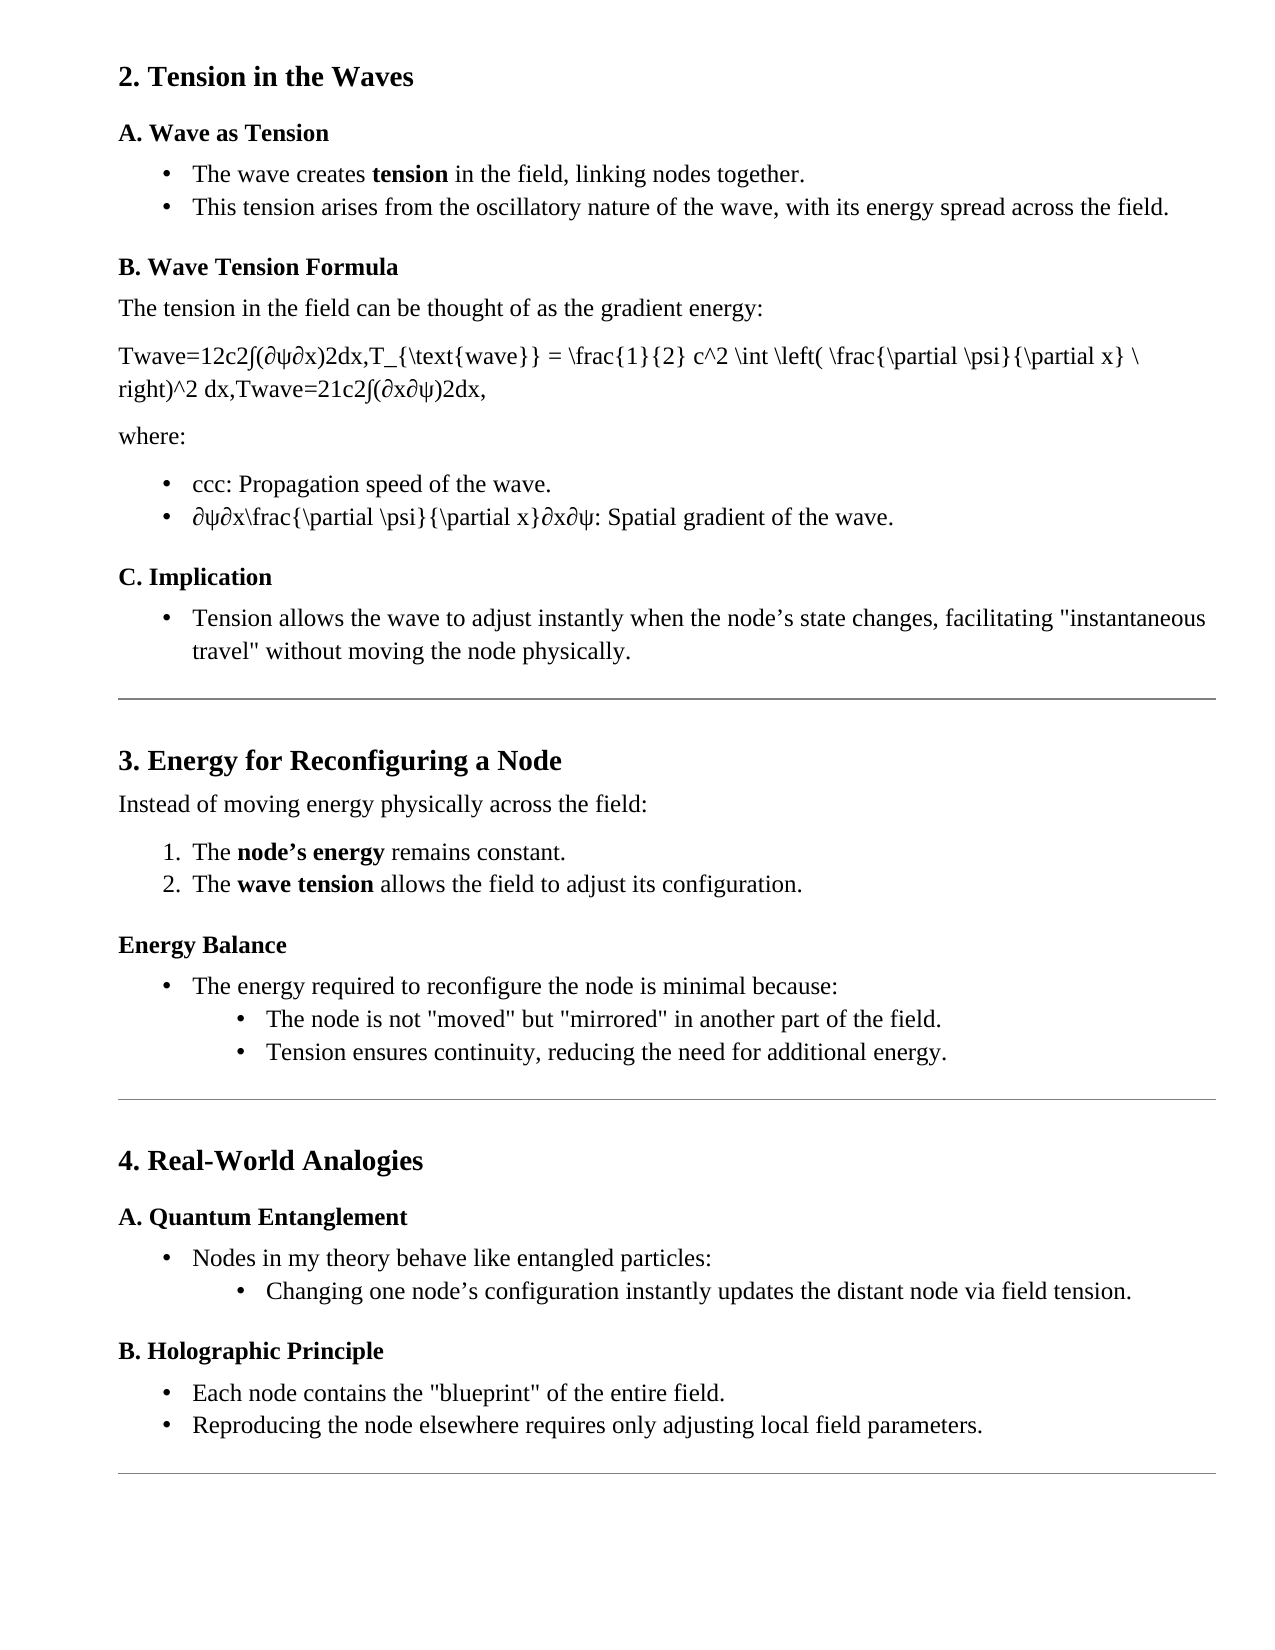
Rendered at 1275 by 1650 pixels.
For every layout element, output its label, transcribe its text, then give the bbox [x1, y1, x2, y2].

subtitle Energy Balance [118, 930, 1216, 958]
list Reproducing the node elsewhere requires only adjusting local field parameters. [162, 1411, 1216, 1439]
list The node is not "moved" but "mirrored" in another part of the field. [236, 1004, 1216, 1033]
text where: [118, 421, 1216, 450]
subtitle B. Holographic Principle [118, 1336, 1216, 1365]
list Each node contains the "blueprint" of the entire field. [162, 1378, 1216, 1406]
subtitle A. Quantum Entanglement [118, 1202, 1216, 1231]
subtitle A. Wave as Tension [118, 118, 1216, 146]
subtitle C. Implication [118, 562, 1216, 591]
subtitle B. Wave Tension Formula [118, 252, 1216, 281]
subtitle 2. Tension in the Waves [118, 59, 1216, 93]
subtitle 3. Energy for Reconfiguring a Node [118, 743, 1216, 776]
list ccc: Propagation speed of the wave. [162, 469, 1216, 498]
list ∂ψ∂x\frac{\partial \psi}{\partial x}∂x∂ψ​: Spatial gradient of the wave. [162, 502, 1216, 531]
list This tension arises from the oscillatory nature of the wave, with its energy spread across the field. [162, 192, 1216, 221]
text The tension in the field can be thought of as the gradient energy: [118, 293, 1216, 322]
text Twave=12c2∫(∂ψ∂x)2dx,T_{\text{wave}} = \frac{1}{2} c^2 \int \left( \frac{\partial \psi}{\partial x} \right)^2 dx,Twave​=21​c2∫(∂x∂ψ​)2dx, [118, 341, 1216, 403]
list The wave tension allows the field to adjust its configuration. [162, 869, 1216, 898]
subtitle 4. Real-World Analogies [118, 1143, 1216, 1177]
list The wave creates tension in the field, linking nodes together. [162, 159, 1216, 188]
list Tension ensures continuity, reducing the need for additional energy. [236, 1037, 1216, 1066]
list The energy required to reconfigure the node is minimal because: [162, 971, 1216, 1000]
list Nodes in my theory behave like entangled particles: [162, 1243, 1216, 1272]
text Instead of moving energy physically across the field: [118, 789, 1216, 818]
list Changing one node’s configuration instantly updates the distant node via field tension. [236, 1276, 1216, 1305]
list The node’s energy remains constant. [162, 837, 1216, 865]
list Tension allows the wave to adjust instantly when the node’s state changes, facilitating "instantaneous travel" without moving the node physically. [162, 603, 1216, 665]
